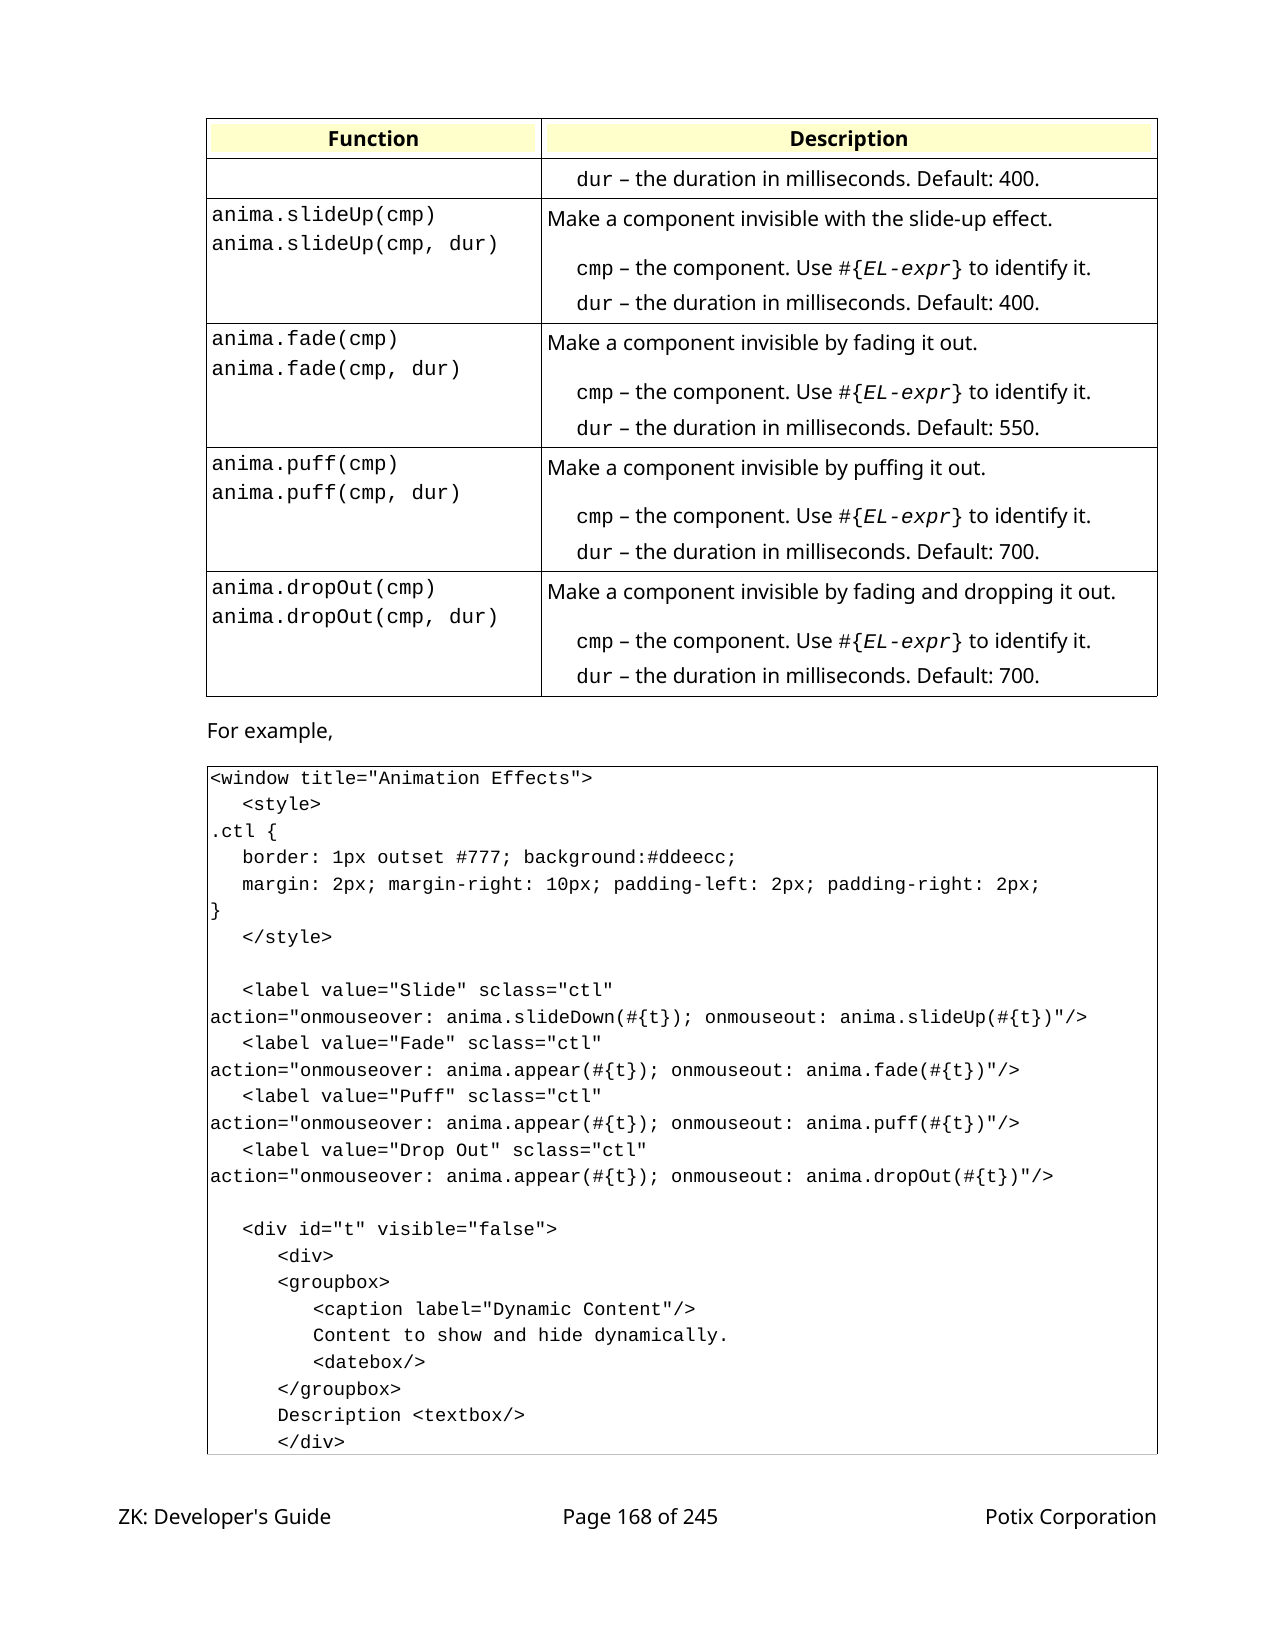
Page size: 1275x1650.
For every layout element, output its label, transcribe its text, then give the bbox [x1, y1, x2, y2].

table_cell anima.slideUp(cmp) anima.slideUp(cmp, dur) [207, 199, 541, 323]
table_header Function [207, 119, 541, 158]
table_header Description [542, 119, 1157, 158]
table_cell Make a component invisible by puffing it out. cmp – the component. Use #{EL-expr} to identify it. dur – the duration in milliseconds. Default: 700. [542, 448, 1157, 571]
table_cell [207, 159, 541, 198]
table_cell anima.puff(cmp) anima.puff(cmp, dur) [207, 448, 541, 571]
text For example, [207, 717, 1157, 745]
table_cell Make a component invisible by fading it out. cmp – the component. Use #{EL-expr} to identify it. dur – the duration in milliseconds. Default: 550. [542, 324, 1157, 447]
table_cell Make a component invisible by fading and dropping it out. cmp – the component. Use #{EL-expr} to identify it. dur – the duration in milliseconds. Default: 700. [542, 572, 1157, 696]
table_cell dur – the duration in milliseconds. Default: 400. [542, 159, 1157, 198]
text <window title="Animation Effects"> <style> .ctl { border: 1px outset #777; background:#ddeecc; margin: 2px; margin-right: 10px; padding-left: 2px; padding-right: 2px; } </style> <label value="Slide" sclass="ctl" action="onmouseover: anima.slideDown(#{t}); onmouseout: anima.slideUp(#{t})"/> <label value="Fade" sclass="ctl" action="onmouseover: anima.appear(#{t}); onmouseout: anima.fade(#{t})"/> <label value="Puff" sclass="ctl" action="onmouseover: anima.appear(#{t}); onmouseout: anima.puff(#{t})"/> <label value="Drop Out" sclass="ctl" action="onmouseover: anima.appear(#{t}); onmouseout: anima.dropOut(#{t})"/> <div id="t" visible="false"> <div> <groupbox> <caption label="Dynamic Content"/> Content to show and hide dynamically. <datebox/> </groupbox> Description <textbox/> </div> [208, 767, 1157, 1454]
table_cell Make a component invisible with the slide-up effect. cmp – the component. Use #{EL-expr} to identify it. dur – the duration in milliseconds. Default: 400. [542, 199, 1157, 323]
table_cell anima.dropOut(cmp) anima.dropOut(cmp, dur) [207, 572, 541, 696]
table_cell anima.fade(cmp) anima.fade(cmp, dur) [207, 324, 541, 447]
